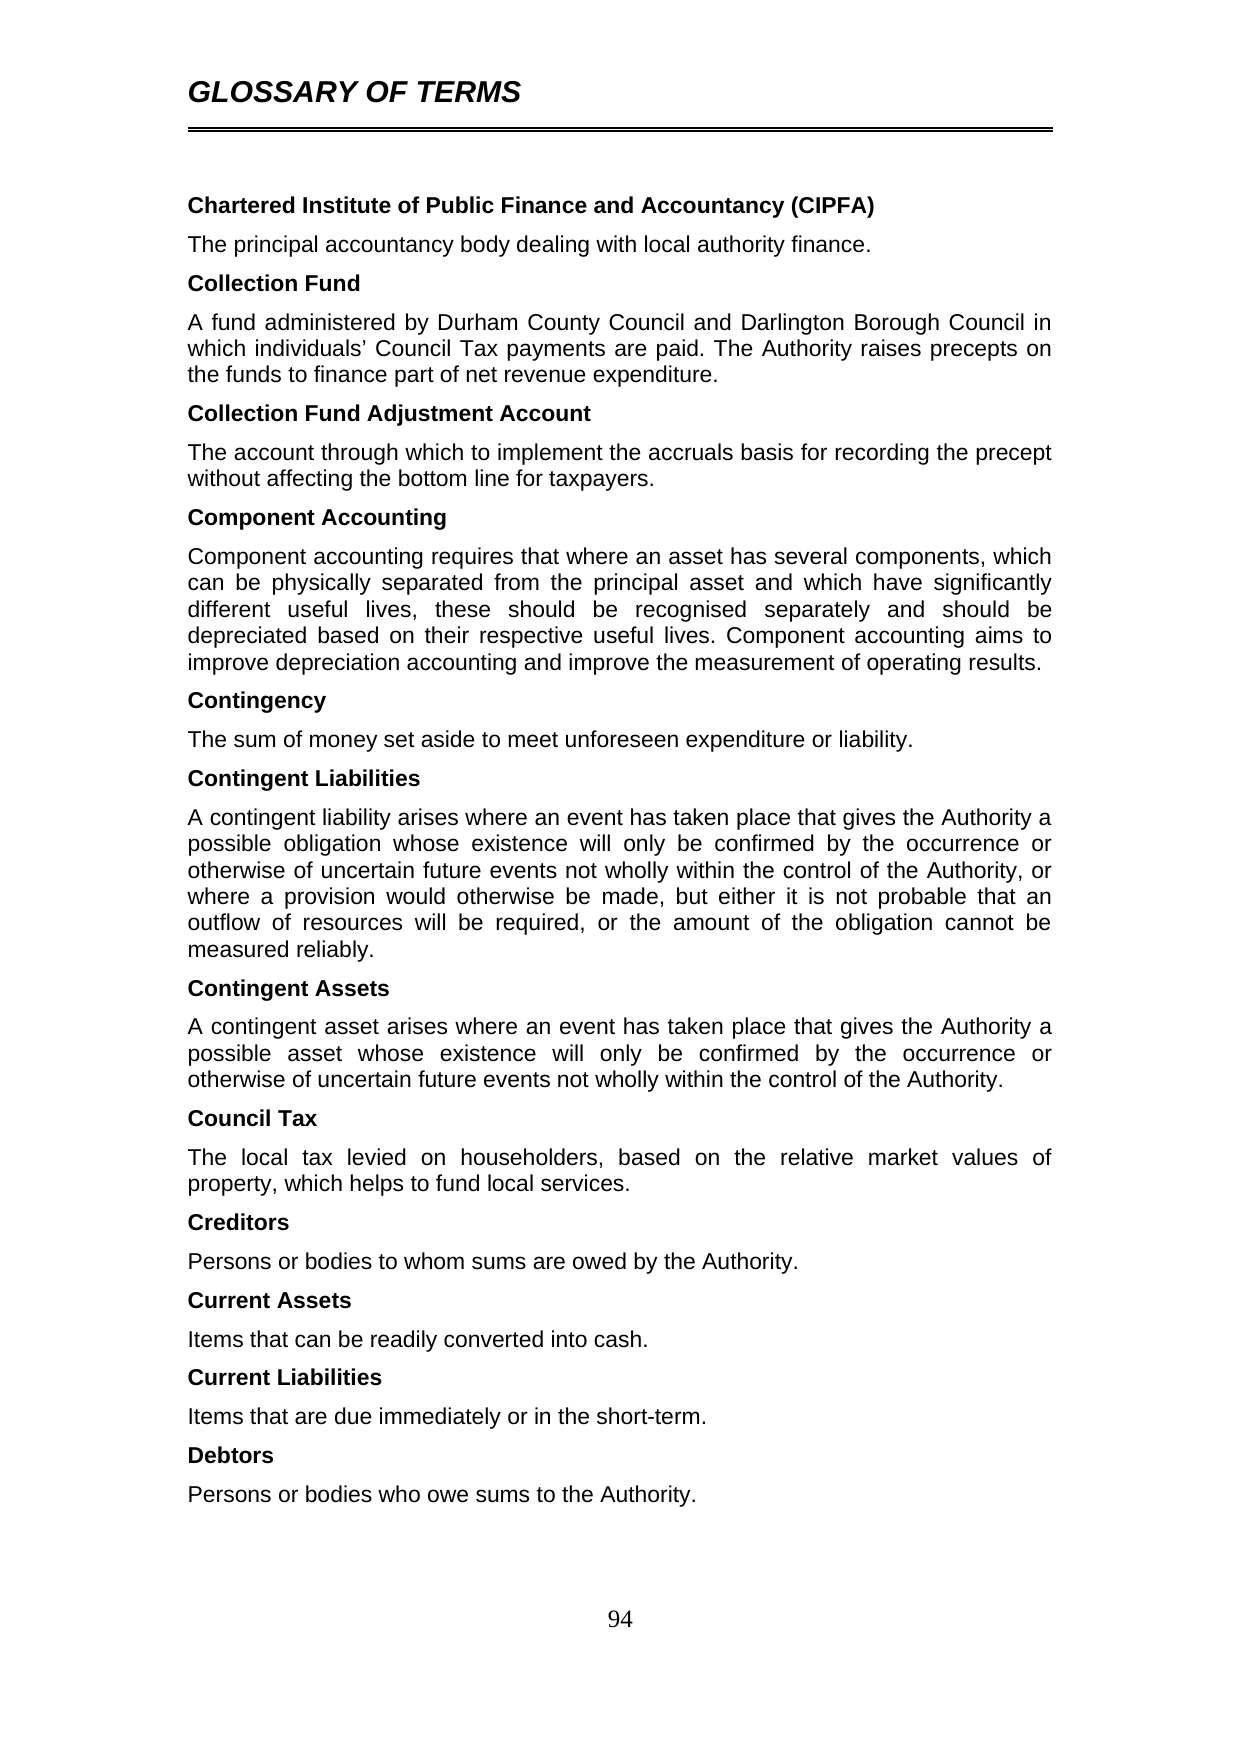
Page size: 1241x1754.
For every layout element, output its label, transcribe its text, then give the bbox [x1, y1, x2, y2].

text The local tax levied on householders, based on the relative market values of property, which helps to fund local services. [187, 1144, 1053, 1196]
text The account through which to implement the accruals basis for recording the precept without affecting the bottom line for taxpayers. [187, 439, 1053, 492]
text A contingent asset arises where an event has taken place that gives the Authority a possible asset whose existence will only be confirmed by the occurrence or otherwise of uncertain future events not wholly within the control of the Authority. [187, 1013, 1053, 1092]
text Persons or bodies to whom sums are owed by the Authority. [187, 1248, 1053, 1274]
text Council Tax [187, 1105, 1053, 1131]
subtitle Chartered Institute of Public Finance and Accountancy (CIPFA) [187, 192, 1053, 218]
text A fund administered by Durham County Council and Darlington Borough Council in which individuals’ Council Tax payments are paid. The Authority raises precepts on the funds to finance part of net revenue expenditure. [187, 308, 1053, 388]
text Contingent Liabilities [187, 765, 1053, 791]
subtitle Items that can be readily converted into cash. [187, 1326, 1053, 1352]
subtitle Creditors [187, 1209, 1053, 1235]
subtitle Debtors [187, 1442, 1053, 1468]
subtitle Items that are due immediately or in the short-term. [187, 1403, 1053, 1429]
subtitle Current Liabilities [187, 1364, 1053, 1391]
subtitle Current Assets [187, 1287, 1053, 1313]
text Component accounting requires that where an asset has several components, which can be physically separated from the principal asset and which have significantly different useful lives, these should be recognised separately and should be depreciated based on their respective useful lives. Component accounting aims to improve depreciation accounting and improve the measurement of operating results. [187, 543, 1053, 675]
text The sum of money set aside to meet unforeseen expenditure or liability. [187, 726, 1053, 752]
subtitle Component Accounting [187, 504, 1053, 531]
text Contingent Assets [187, 974, 1053, 1001]
subtitle The principal accountancy body dealing with local authority finance. [187, 231, 1053, 257]
subtitle Collection Fund [187, 270, 1053, 296]
subtitle Collection Fund Adjustment Account [187, 400, 1053, 426]
text Persons or bodies who owe sums to the Authority. [187, 1481, 1053, 1507]
text A contingent liability arises where an event has taken place that gives the Authority a possible obligation whose existence will only be confirmed by the occurrence or otherwise of uncertain future events not wholly within the control of the Authority, or where a provision would otherwise be made, but either it is not probable that an outflow of resources will be required, or the amount of the obligation cannot be measured reliably. [187, 804, 1053, 962]
subtitle Contingency [187, 687, 1053, 714]
